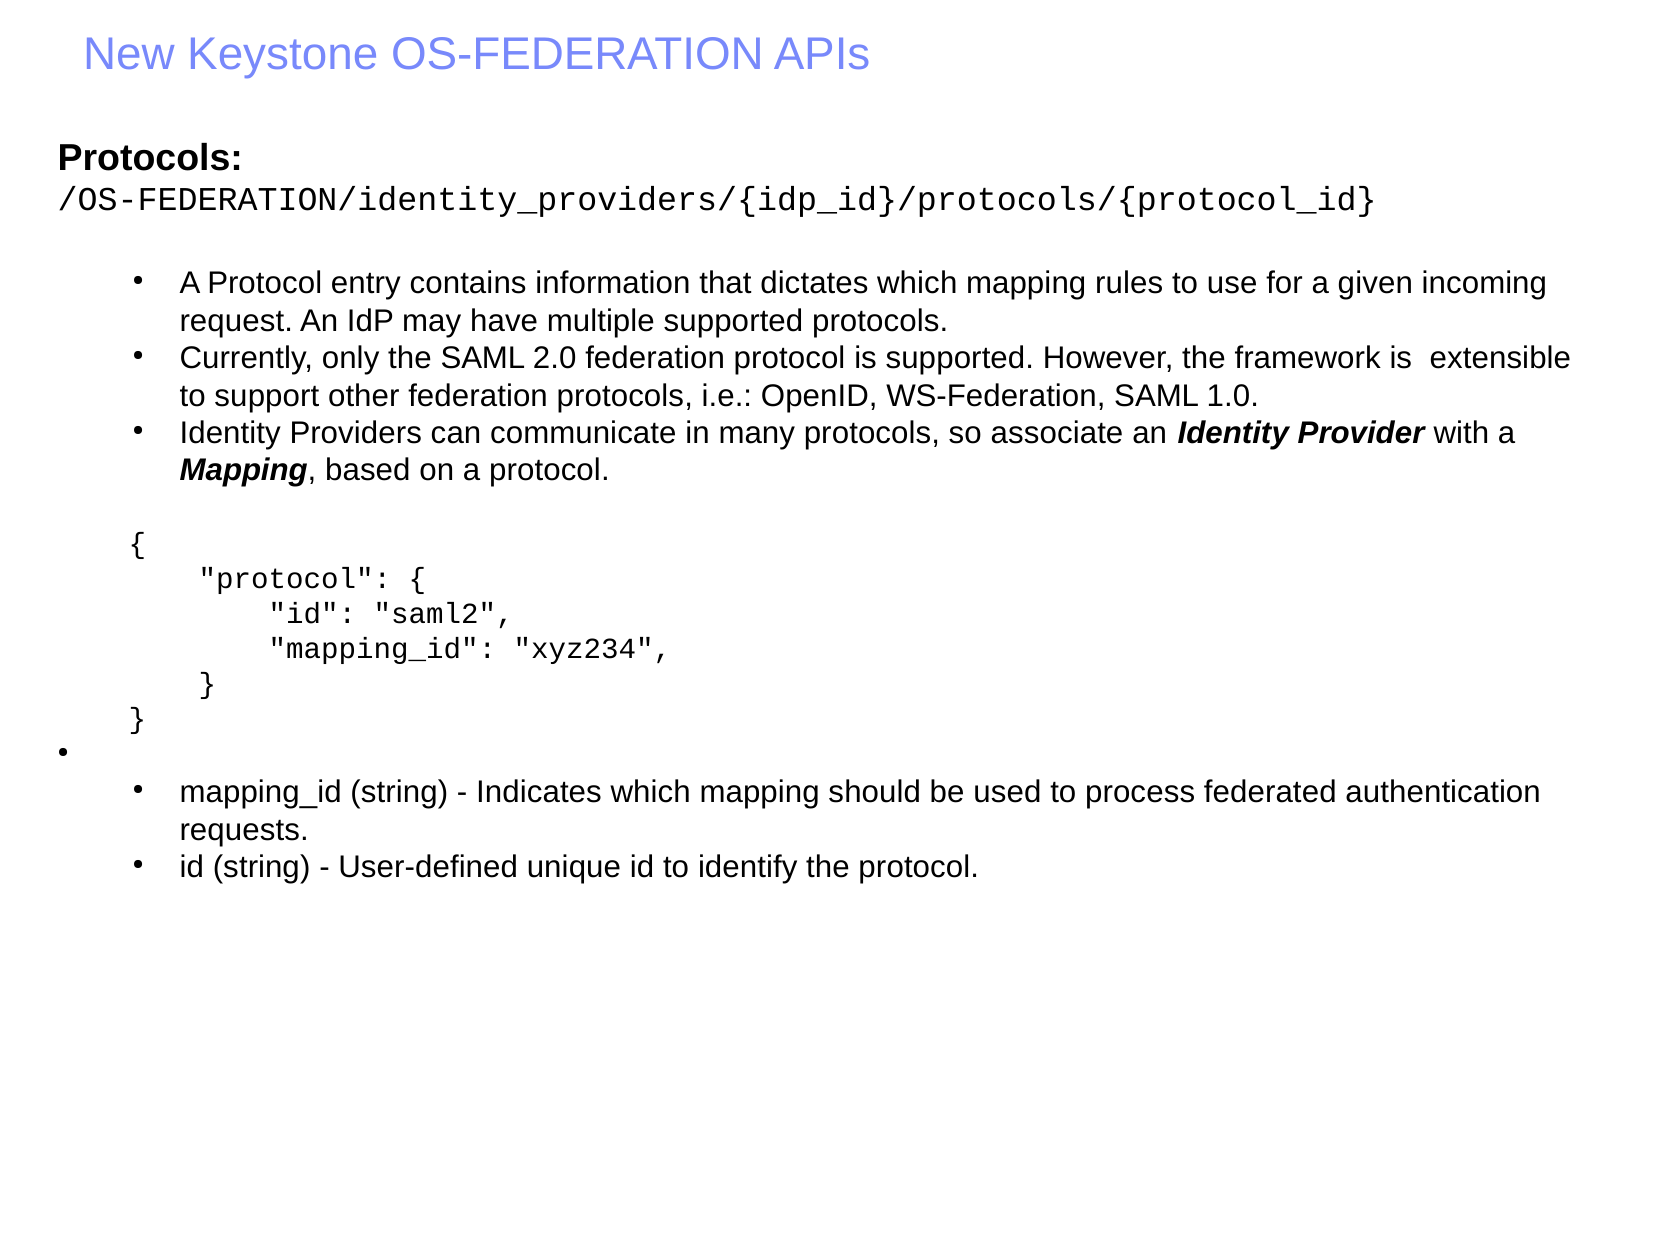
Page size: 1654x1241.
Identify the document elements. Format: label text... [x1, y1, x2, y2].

text_box New Keystone OS-FEDERATION APIs [32, 22, 1604, 95]
text_box Protocols: /OS-FEDERATION/identity_providers/{idp_id}/protocols/{protocol_id} A Protocol entry contains information that dictates which mapping rules to use for a given incoming request. An IdP may have multiple supported protocols. Currently, only the SAML 2.0 federation protocol is supported. However, the framework is extensible to support other federation protocols, i.e.: OpenID, WS-Federation, SAML 1.0. Identity Providers can communicate in many protocols, so associate an Identity Provider with a Mapping, based on a protocol. { "protocol": { "id": "saml2", "mapping_id": "xyz234", } } mapping_id (string) - Indicates which mapping should be used to process federated authentication requests. id (string) - User-defined unique id to identify the protocol. [42, 124, 1613, 930]
